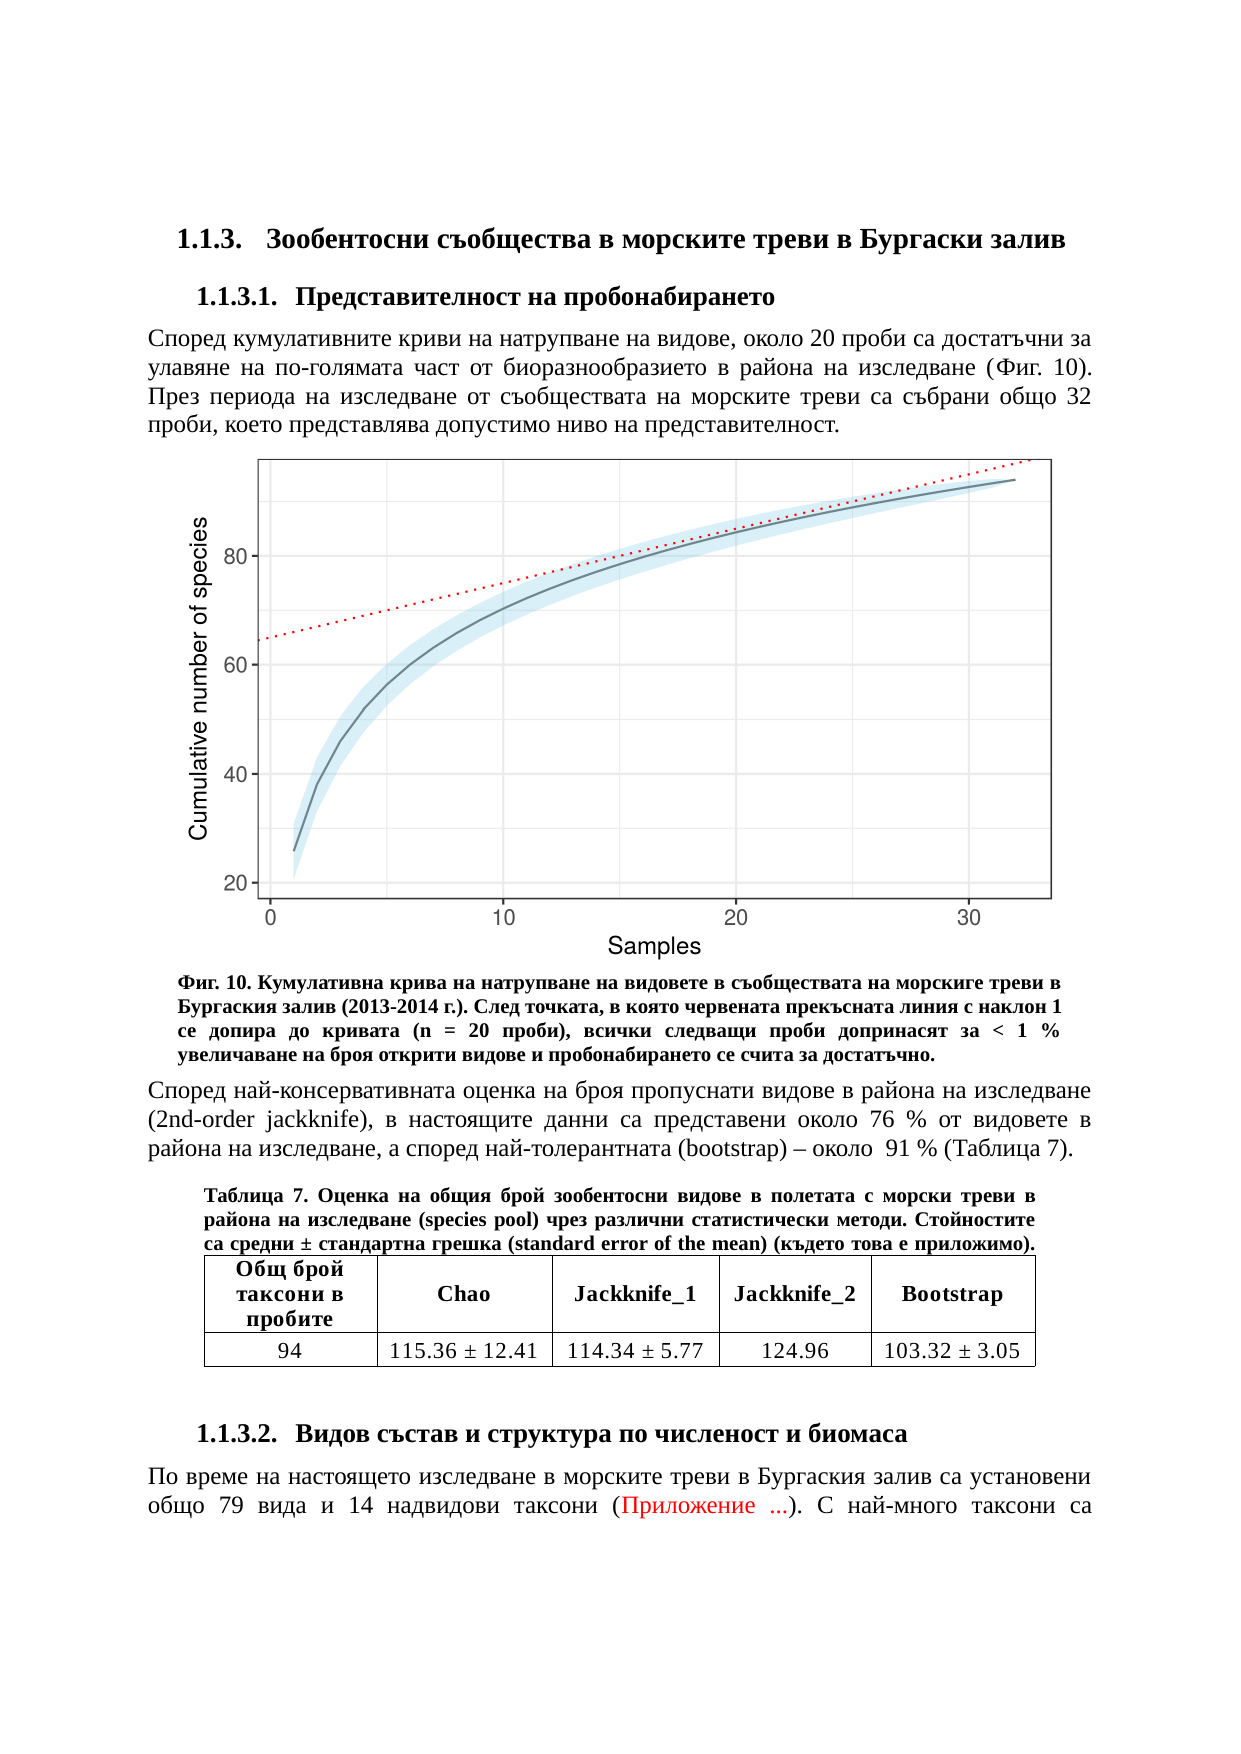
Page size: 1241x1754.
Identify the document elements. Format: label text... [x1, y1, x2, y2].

text По време на настоящето изследване в морските треви в Бургаския залив са установени общо 79 вида и 14 надвидови таксони (Приложение ...). С най-много таксони са [148, 1461, 1093, 1519]
text Фиг. 10. Кумулативна крива на натрупване на видовете в съобществата на морскиге треви в Бургаския залив (2013-2014 г.). След точката, в която червената прекъсната линия с наклон 1 се допира до кривата (n = 20 проби), всички следващи проби допринасят за < 1 % увеличаване на броя открити видове и пробонабирането се счита за достатъчно. [177, 971, 1063, 1066]
text Таблица 7. Оценка на общия брой зообентосни видове в полетата с морски треви в района на изследване (species pool) чрез различни статистически методи. Стойностите са средни ± стандартна грешка (standard error of the mean) (където това е приложимо). [204, 1183, 1037, 1367]
subtitle Представителност на пробонабирането [266, 280, 1093, 311]
picture [177, 447, 1063, 971]
text Според кумулативните криви на натрупване на видове, около 20 проби са достатъчни за улавяне на по-голямата част от биоразнообразието в района на изследване (Фиг. 10). През периода на изследване от съобществата на морските треви са събрани общо 32 проби, което представлява допустимо ниво на представителност. [148, 323, 1093, 438]
subtitle Зообентосни съобщества в морските треви в Бургаски залив [242, 221, 1093, 255]
text Според най-консервативната оценка на броя пропуснати видове в района на изследване (2nd-order jackknife), в настоящите данни са представени около 76 % от видовете в района на изследване, а според най-толерантната (bootstrap) – около 91 % (Таблица 7). [148, 438, 1093, 1162]
subtitle Видов състав и структура по численост и биомаса [266, 1417, 1093, 1449]
